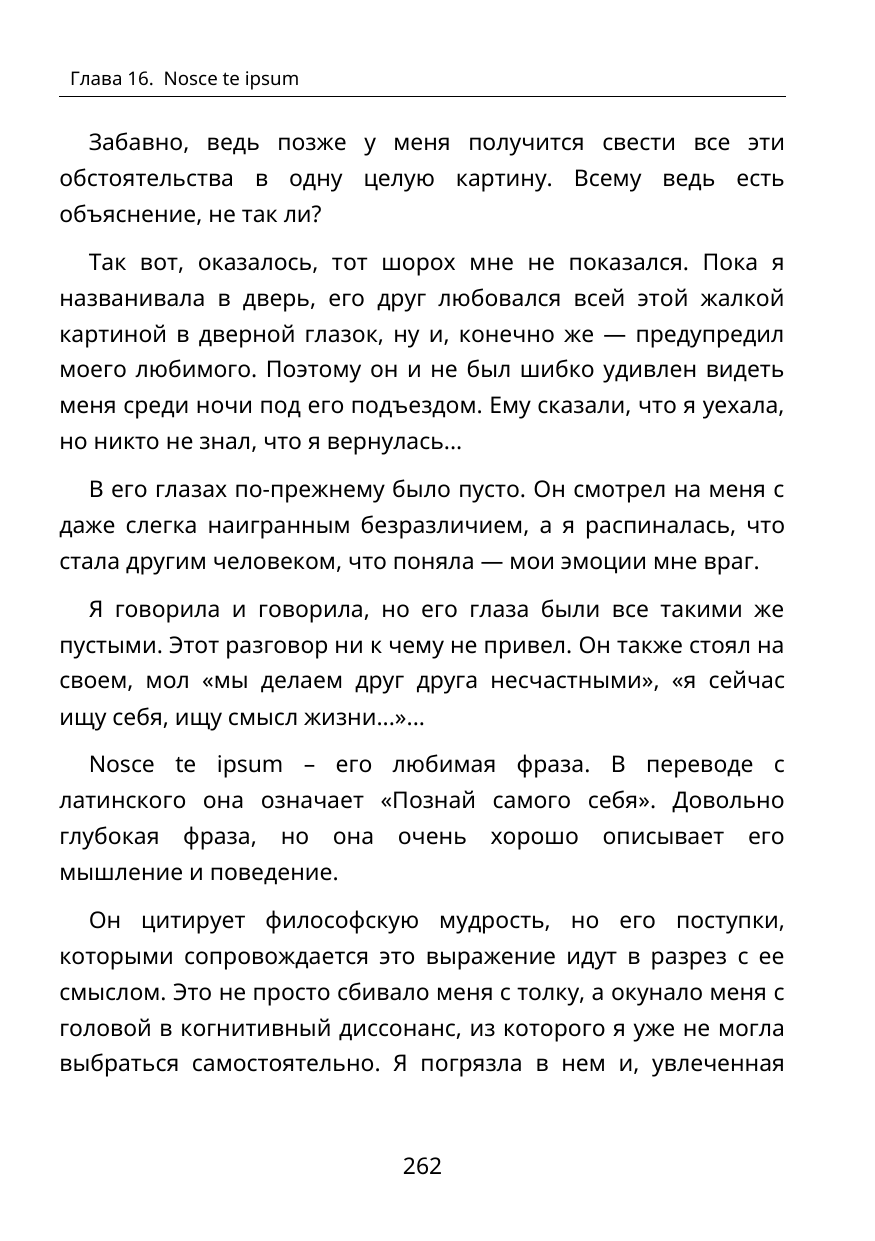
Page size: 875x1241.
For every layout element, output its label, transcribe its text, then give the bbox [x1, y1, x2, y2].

text Забавно, ведь позже у меня получится свести все эти обстоятельства в одну целую картину. Всему ведь есть объяснение, не так ли? [59, 126, 786, 229]
text Он цитирует философскую мудрость, но его поступки, которыми сопровождается это выражение идут в разрез с ее смыслом. Это не просто сбивало меня с толку, а окунало меня с головой в когнитивный диссонанс, из которого я уже не могла выбраться самостоятельно. Я погрязла в нем и, увлеченная [59, 904, 786, 1079]
text Nosce te ipsum – его любимая фраза. В переводе с латинского она означает «Познай самого себя». Довольно глубокая фраза, но она очень хорошо описывает его мышление и поведение. [59, 748, 786, 887]
text Так вот, оказалось, тот шорох мне не показался. Пока я названивала в дверь, его друг любовался всей этой жалкой картиной в дверной глазок, ну и, конечно же — предупредил моего любимого. Поэтому он и не был шибко удивлен видеть меня среди ночи под его подъездом. Ему сказали, что я уехала, но никто не знал, что я вернулась... [59, 246, 786, 457]
text В его глазах по-прежнему было пусто. Он смотрел на меня с даже слегка наигранным безразличием, а я распиналась, что стала другим человеком, что поняла — мои эмоции мне враг. [59, 473, 786, 576]
text Я говорила и говорила, но его глаза были все такими же пустыми. Этот разговор ни к чему не привел. Он также стоял на своем, мол «мы делаем друг друга несчастными», «я сейчас ищу себя, ищу смысл жизни...»... [59, 593, 786, 732]
